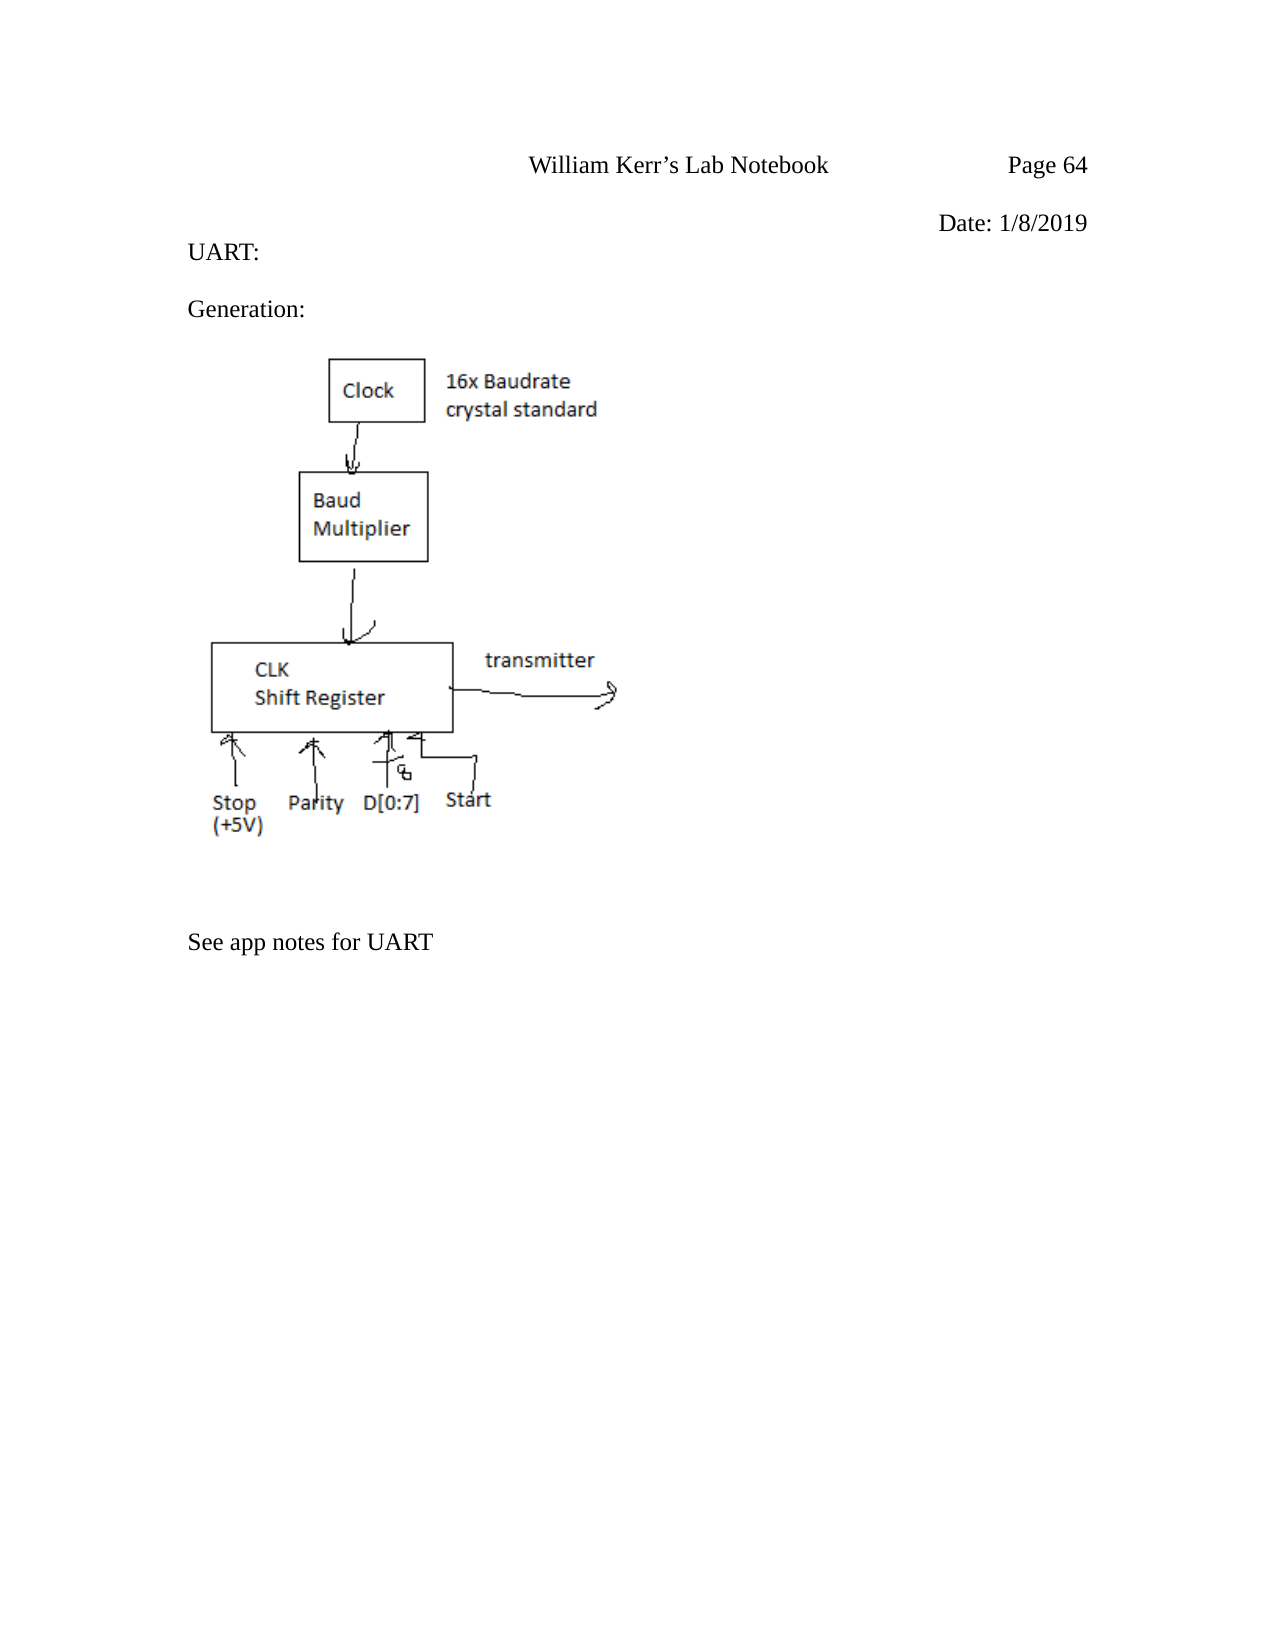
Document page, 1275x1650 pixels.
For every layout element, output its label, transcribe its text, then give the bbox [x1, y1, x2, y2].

text See app notes for UART [187, 927, 1087, 956]
text Generation: [187, 294, 1087, 323]
text UART: [187, 237, 1087, 266]
picture [191, 352, 634, 879]
text Date: 1/8/2019 [187, 208, 1087, 237]
